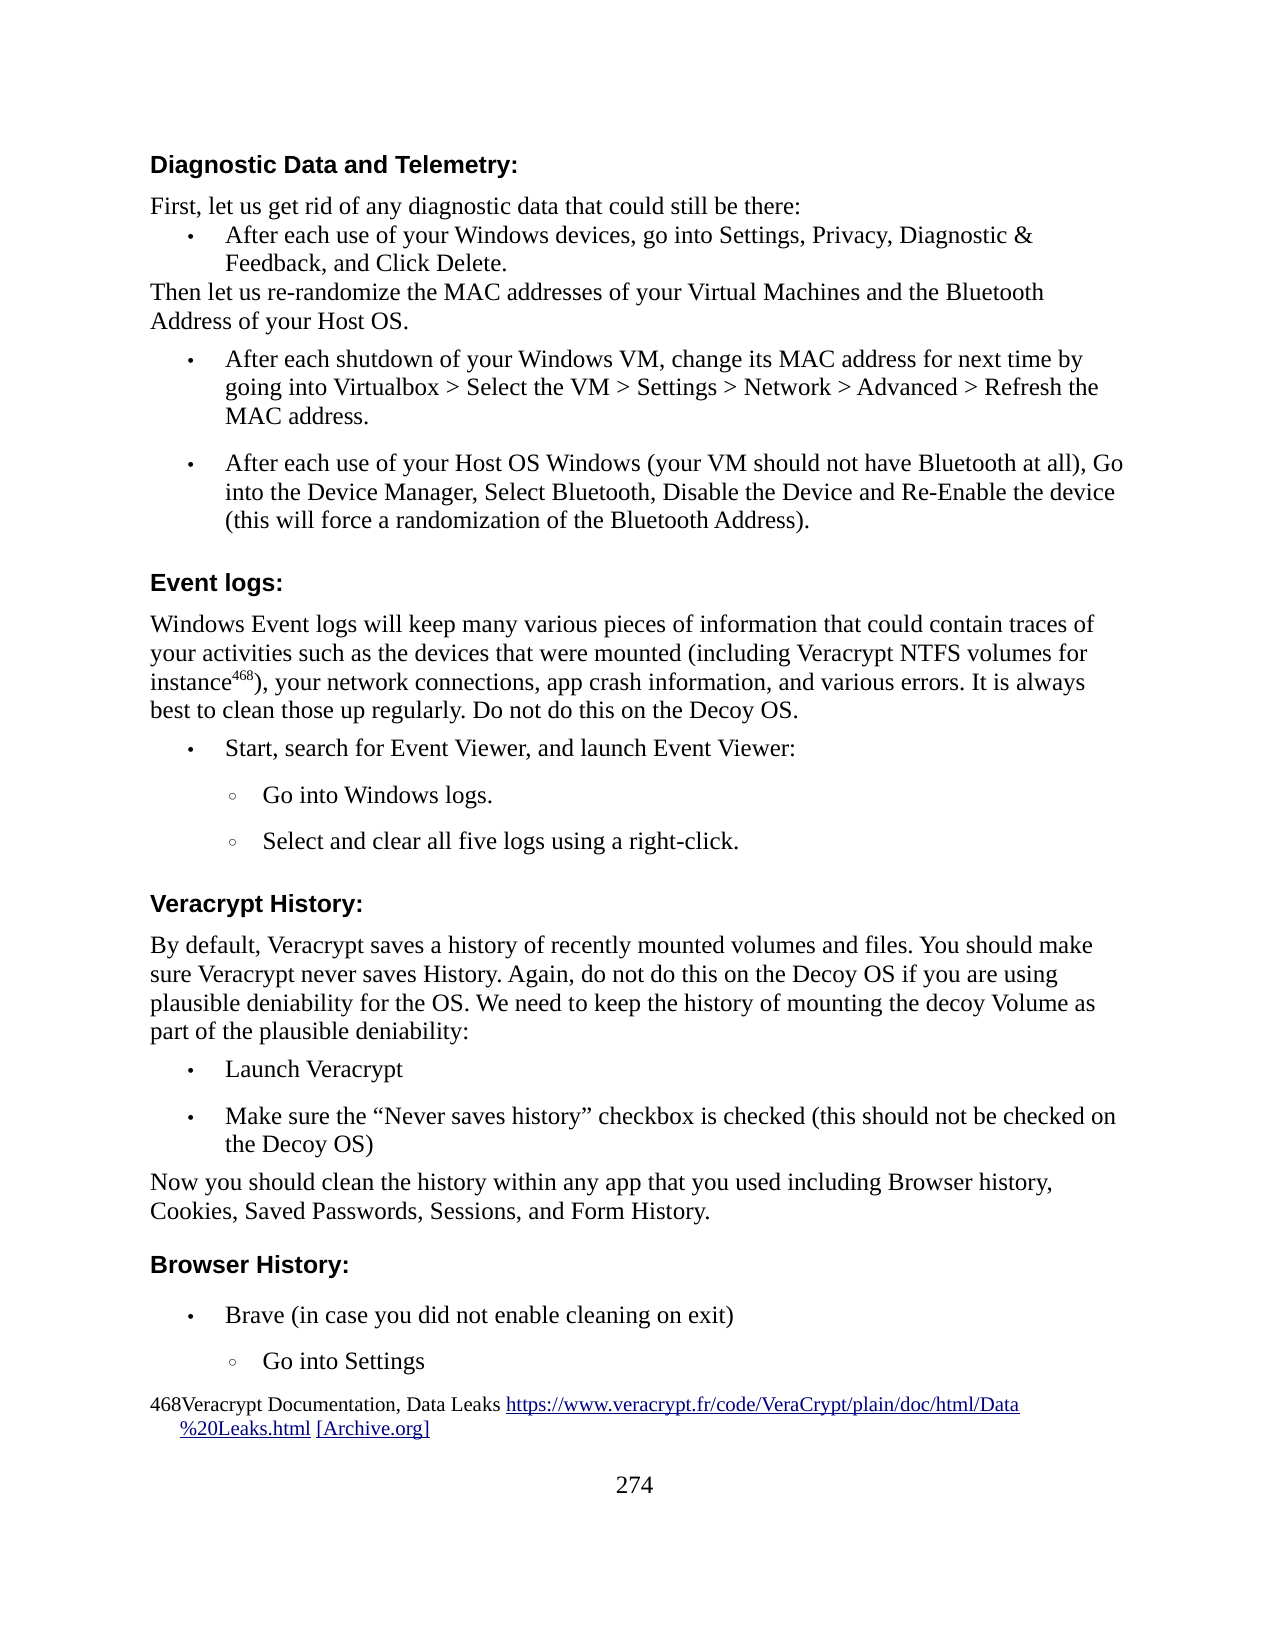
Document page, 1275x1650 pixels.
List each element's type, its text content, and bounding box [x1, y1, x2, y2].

list Go into Settings [225, 1346, 1125, 1375]
subtitle Event logs: [150, 568, 1125, 597]
text Veracrypt Documentation, Data Leaks https://www.veracrypt.fr/code/VeraCrypt/plain/doc/html/Data%20Leaks.html [Archive.org] [150, 1392, 1125, 1440]
text Now you should clean the history within any app that you used including Browser history, Cookies, Saved Passwords, Sessions, and Form History. [150, 1167, 1125, 1225]
text First, let us get rid of any diagnostic data that could still be there: [150, 191, 1125, 220]
list Start, search for Event Viewer, and launch Event Viewer: [187, 733, 1125, 762]
list After each shutdown of your Windows VM, change its MAC address for next time by going into Virtualbox > Select the VM > Settings > Network > Advanced > Refresh the MAC address. [187, 344, 1125, 430]
subtitle Veracrypt History: [150, 889, 1125, 918]
text Then let us re-randomize the MAC addresses of your Virtual Machines and the Bluetooth Address of your Host OS. [150, 277, 1125, 335]
subtitle Diagnostic Data and Telemetry: [150, 150, 1125, 178]
list Make sure the “Never saves history” checkbox is checked (this should not be checked on the Decoy OS) [187, 1101, 1125, 1158]
subtitle Browser History: [150, 1250, 1125, 1278]
list Brave (in case you did not enable cleaning on exit) [187, 1300, 1125, 1328]
list Select and clear all five logs using a right-click. [225, 826, 1125, 855]
list Go into Windows logs. [225, 780, 1125, 808]
text By default, Veracrypt saves a history of recently mounted volumes and files. You should make sure Veracrypt never saves History. Again, do not do this on the Decoy OS if you are using plausible deniability for the OS. We need to keep the history of mounting the decoy Volume as part of the plausible deniability: [150, 930, 1125, 1045]
list Launch Veracrypt [187, 1054, 1125, 1083]
list After each use of your Host OS Windows (your VM should not have Bluetooth at all), Go into the Device Manager, Select Bluetooth, Disable the Device and Re-Enable the device (this will force a randomization of the Bluetooth Address). [187, 448, 1125, 534]
text Windows Event logs will keep many various pieces of information that could contain traces of your activities such as the devices that were mounted (including Veracrypt NTFS volumes for instance), your network connections, app crash information, and various errors. It is always best to clean those up regularly. Do not do this on the Decoy OS. [150, 609, 1125, 724]
list After each use of your Windows devices, go into Settings, Privacy, Diagnostic & Feedback, and Click Delete. [187, 220, 1125, 277]
